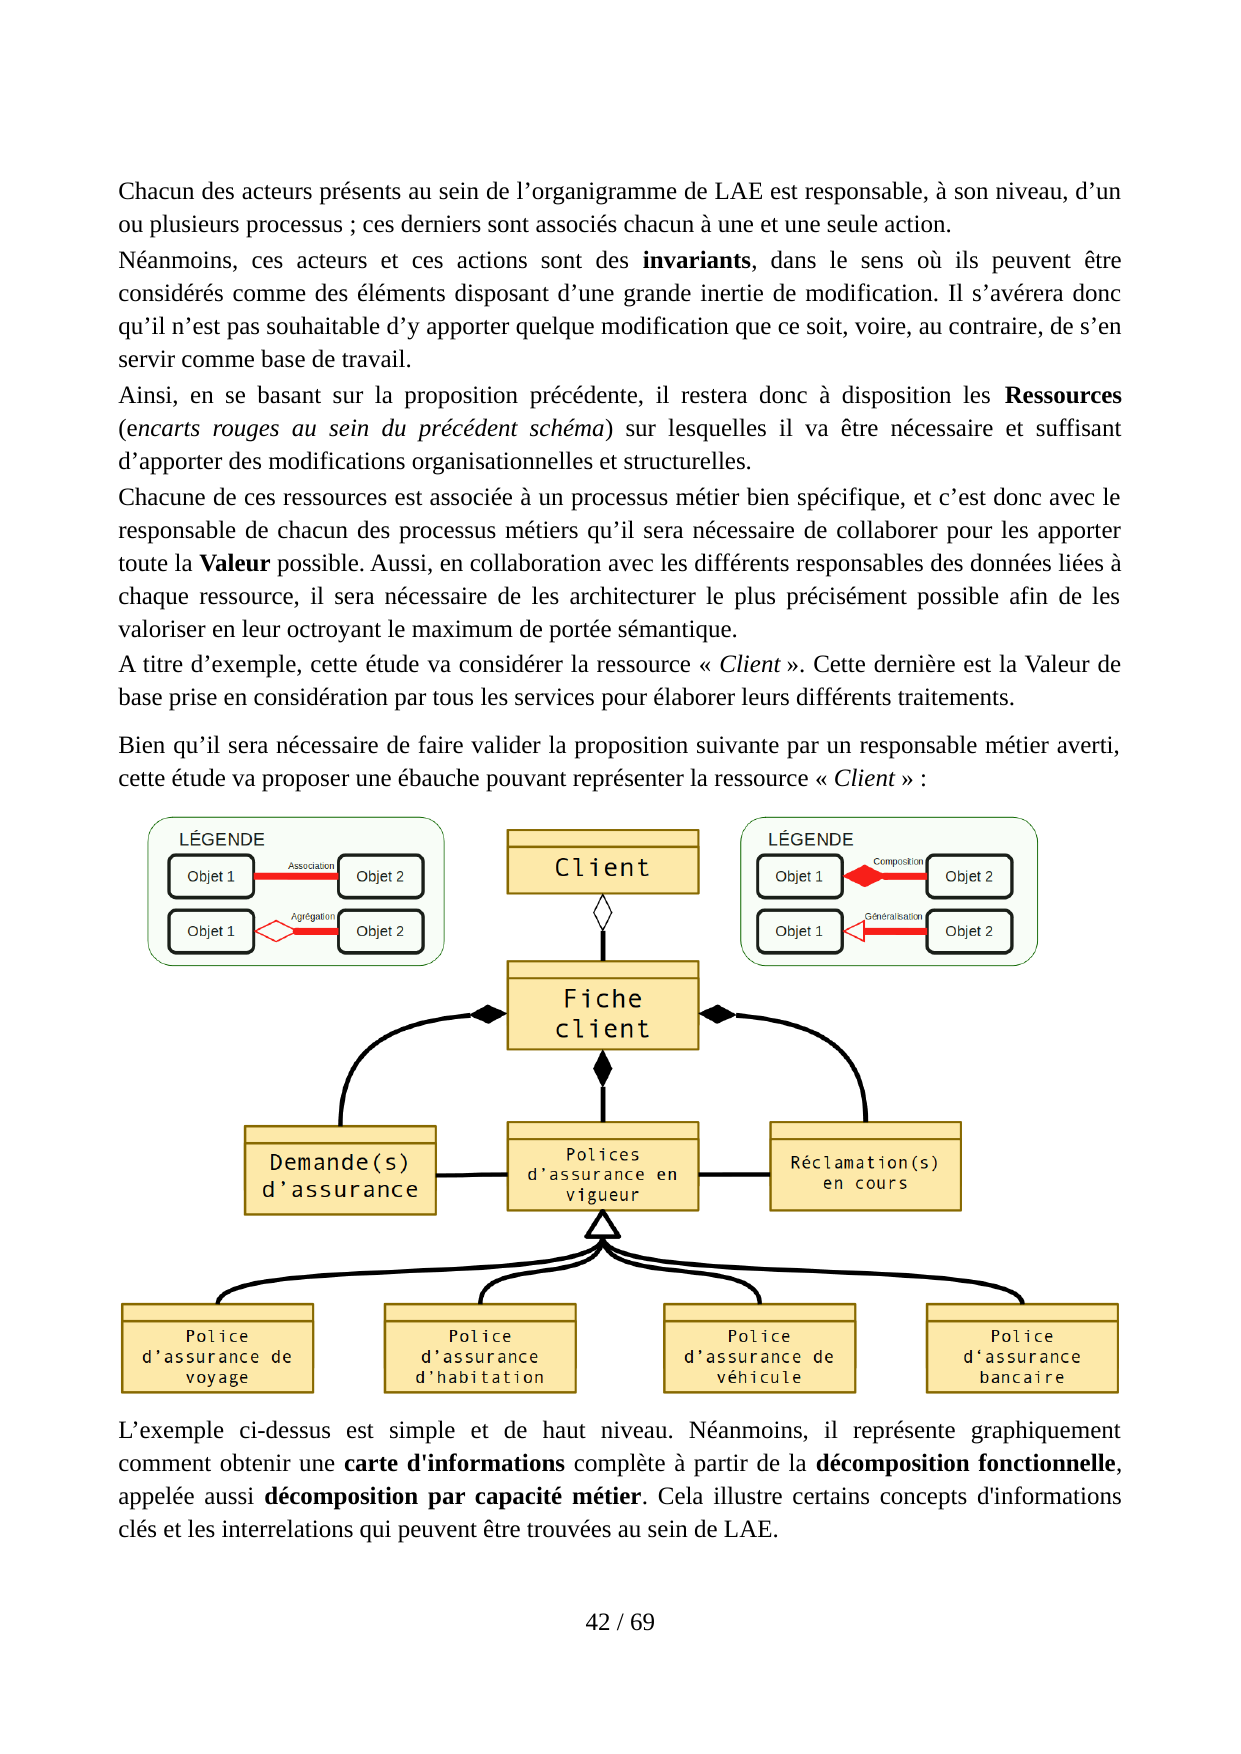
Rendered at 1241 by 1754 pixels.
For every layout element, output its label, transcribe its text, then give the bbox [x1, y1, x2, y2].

picture [118, 810, 1123, 1396]
text L’exemple ci-dessus est simple et de haut niveau. Néanmoins, il représente graphiquement comment obtenir une carte d'informations complète à partir de la décomposition fonctionnelle, appelée aussi décomposition par capacité métier. Cela illustre certains concepts d'informations clés et les interrelations qui peuvent être trouvées au sein de LAE. [118, 1415, 1122, 1543]
text Chacune de ces ressources est associée à un processus métier bien spécifique, et c’est donc avec le responsable de chacun des processus métiers qu’il sera nécessaire de collaborer pour les apporter toute la Valeur possible. Aussi, en collaboration avec les différents responsables des données liées à chaque ressource, il sera nécessaire de les architecturer le plus précisément possible afin de les valoriser en leur octroyant le maximum de portée sémantique. [118, 482, 1122, 642]
text A titre d’exemple, cette étude va considérer la ressource « Client ». Cette dernière est la Valeur de base prise en considération par tous les services pour élaborer leurs différents traitements. [118, 649, 1122, 711]
text Ainsi, en se basant sur la proposition précédente, il restera donc à disposition les Ressources (encarts rouges au sein du précédent schéma) sur lesquelles il va être nécessaire et suffisant d’apporter des modifications organisationnelles et structurelles. [118, 380, 1122, 475]
text Chacun des acteurs présents au sein de l’organigramme de LAE est responsable, à son niveau, d’un ou plusieurs processus ; ces derniers sont associés chacun à une et une seule action. [118, 176, 1122, 238]
text Bien qu’il sera nécessaire de faire valider la proposition suivante par un responsable métier averti, cette étude va proposer une ébauche pouvant représenter la ressource « Client » : [118, 730, 1122, 792]
text Néanmoins, ces acteurs et ces actions sont des invariants, dans le sens où ils peuvent être considérés comme des éléments disposant d’une grande inertie de modification. Il s’avérera donc qu’il n’est pas souhaitable d’y apporter quelque modification que ce soit, voire, au contraire, de s’en servir comme base de travail. [118, 245, 1122, 373]
